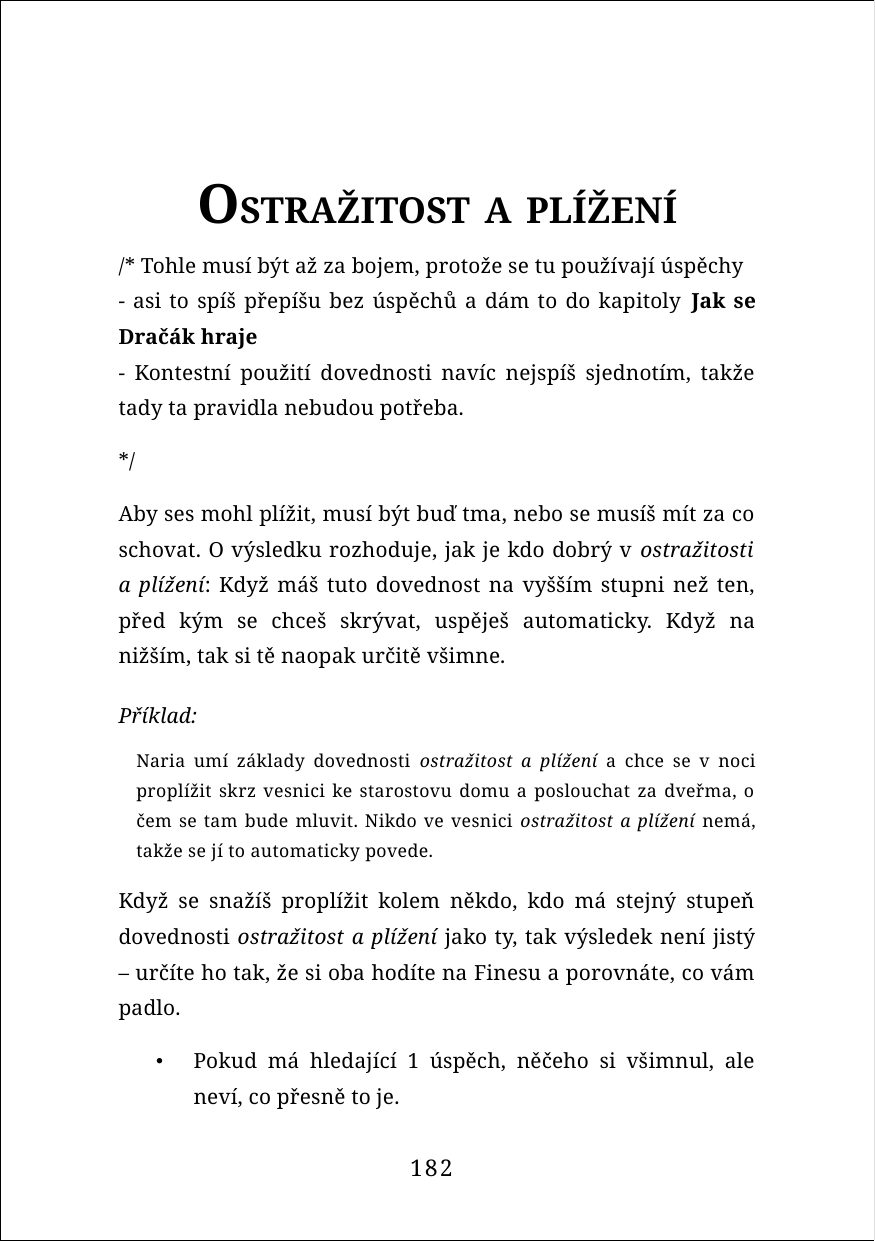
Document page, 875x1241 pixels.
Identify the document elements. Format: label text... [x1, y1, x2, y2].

text Aby ses mohl plížit, musí být buď tma, nebo se musíš mít za co schovat. O výsledku rozhoduje, jak je kdo dobrý v ostražitosti a plížení: Když máš tuto dovednost na vyšším stupni než ten, před kým se chceš skrývat, uspěješ automaticky. Když na nižším, tak si tě naopak určitě všimne. [118, 499, 756, 670]
subtitle Ostražitost a plížení [118, 166, 756, 239]
list Pokud má hledající 1 úspěch, něčeho si všimnul, ale neví, co přesně to je. [156, 1046, 756, 1110]
text Naria umí základy dovednosti ostražitost a plížení a chce se v noci proplížit skrz vesnici ke starostovu domu a poslouchat za dveřma, o čem se tam bude mluvit. Nikdo ve vesnici ostražitost a plížení nemá, takže se jí to automaticky povede. [136, 748, 756, 863]
text Když se snažíš proplížit kolem někdo, kdo má stejný stupeň dovednosti ostražitost a plížení jako ty, tak výsledek není jistý – určíte ho tak, že si oba hodíte na Finesu a porovnáte, co vám padlo. [118, 887, 756, 1022]
text /* Tohle musí být až za bojem, protože se tu používají úspěchy - asi to spíš přepíšu bez úspěchů a dám to do kapitoly Jak se Dračák hraje - Kontestní použití dovednosti navíc nejspíš sjednotím, takže tady ta pravidla nebudou potřeba. [118, 251, 756, 422]
text Příklad: [118, 701, 756, 729]
text */ [118, 446, 756, 475]
